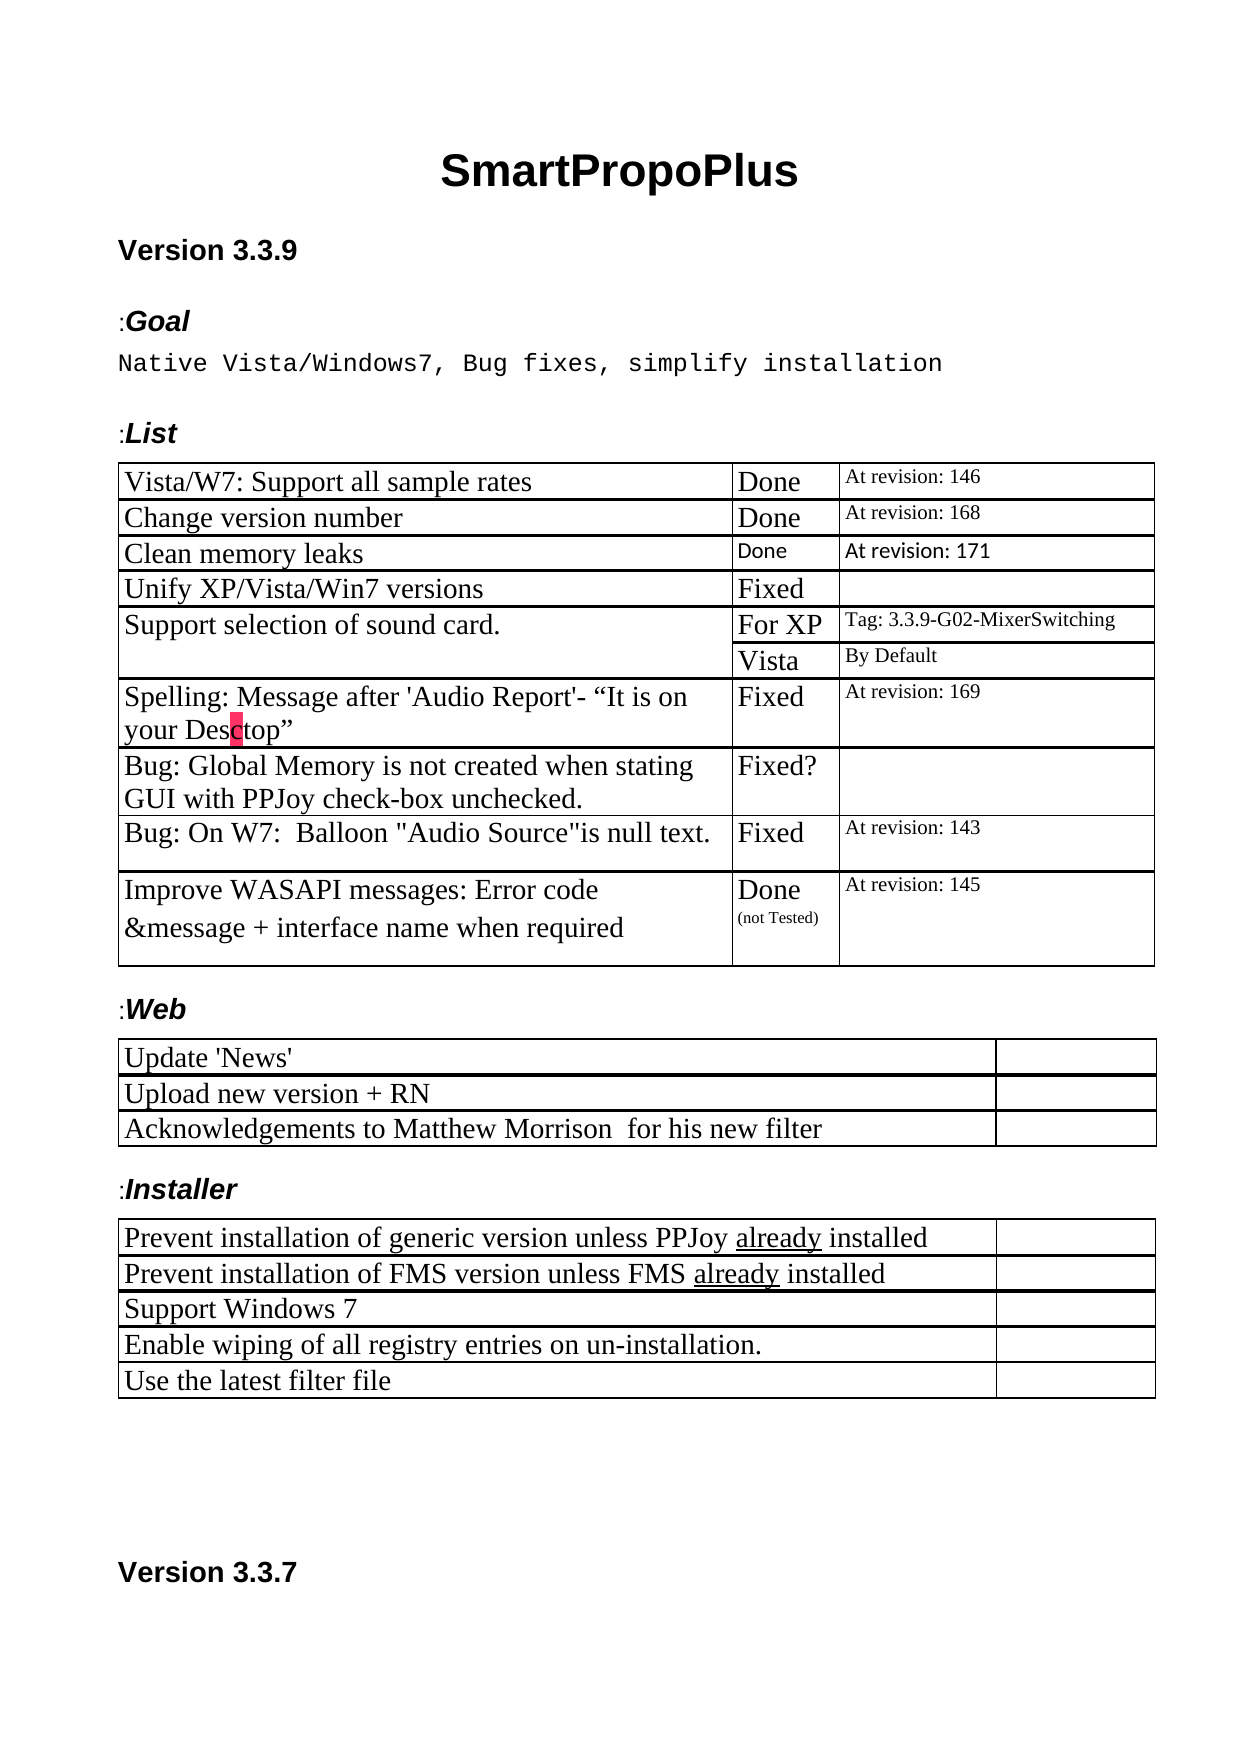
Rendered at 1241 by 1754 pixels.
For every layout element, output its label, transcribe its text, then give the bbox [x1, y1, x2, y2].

table_cell At revision: 143 [840, 816, 1154, 870]
table_cell Bug: On W7: Balloon "Audio Source"is null text. [119, 816, 732, 870]
table_cell Upload new version + RN [119, 1077, 995, 1109]
table_cell For XP [733, 608, 839, 641]
table_cell Enable wiping of all registry entries on un-installation. [119, 1328, 996, 1361]
text Version 3.3.7 [118, 1555, 1122, 1588]
table_cell Tag: 3.3.9-G02-MixerSwitching [840, 608, 1154, 641]
table_cell At revision: 168 [840, 501, 1154, 534]
table_cell [997, 1257, 1155, 1289]
table_header [997, 1220, 1155, 1254]
table_cell [997, 1363, 1155, 1397]
text SmartPropoPlus [118, 143, 1122, 196]
table_header Vista/W7: Support all sample rates [119, 464, 732, 498]
table_header Done [733, 464, 839, 498]
table_cell Fixed [733, 816, 839, 870]
text Installer: [118, 1172, 1122, 1206]
table_cell Done [733, 501, 839, 534]
text List: [118, 416, 1122, 450]
table_cell [997, 1077, 1156, 1109]
table_header Prevent installation of generic version unless PPJoy already installed [119, 1220, 996, 1254]
table_cell Prevent installation of FMS version unless FMS already installed [119, 1257, 996, 1289]
table_cell Fixed [733, 680, 839, 746]
table_cell [997, 1328, 1155, 1361]
table_header [997, 1040, 1156, 1073]
table_cell Clean memory leaks [119, 537, 732, 569]
table_cell Change version number [119, 501, 732, 534]
table_cell At revision: 171 [840, 537, 1154, 569]
table_cell Use the latest filter file [119, 1363, 996, 1397]
table_cell [840, 749, 1154, 815]
table_cell [997, 1293, 1155, 1325]
table_cell At revision: 145 [840, 873, 1154, 965]
text Native Vista/Windows7, Bug fixes, simplify installation [118, 350, 1122, 379]
table_cell Done [733, 537, 839, 569]
table_header At revision: 146 [840, 464, 1154, 498]
table_cell Vista [733, 644, 839, 677]
table_cell [997, 1112, 1156, 1145]
table_cell Acknowledgements to Matthew Morrison for his new filter [119, 1112, 995, 1145]
table_cell Improve WASAPI messages: Error code &message + interface name when required [119, 873, 732, 965]
table_cell Support Windows 7 [119, 1293, 996, 1325]
table_header Update 'News' [119, 1040, 995, 1073]
text Version 3.3.9 [118, 233, 1122, 267]
table_cell [840, 572, 1154, 605]
table_cell Fixed [733, 572, 839, 605]
table_cell Done (not Tested) [733, 873, 839, 965]
table_cell By Default [840, 644, 1154, 677]
text Goal: [118, 304, 1122, 338]
table_cell Support selection of sound card. [119, 608, 732, 677]
table_cell Unify XP/Vista/Win7 versions [119, 572, 732, 605]
table_cell Spelling: Message after 'Audio Report'- “It is on your Desctop” [119, 680, 732, 746]
table_cell At revision: 169 [840, 680, 1154, 746]
table_cell Bug: Global Memory is not created when stating GUI with PPJoy check-box unchecked. [119, 749, 732, 815]
table_cell Fixed? [733, 749, 839, 815]
text Web: [118, 992, 1122, 1025]
